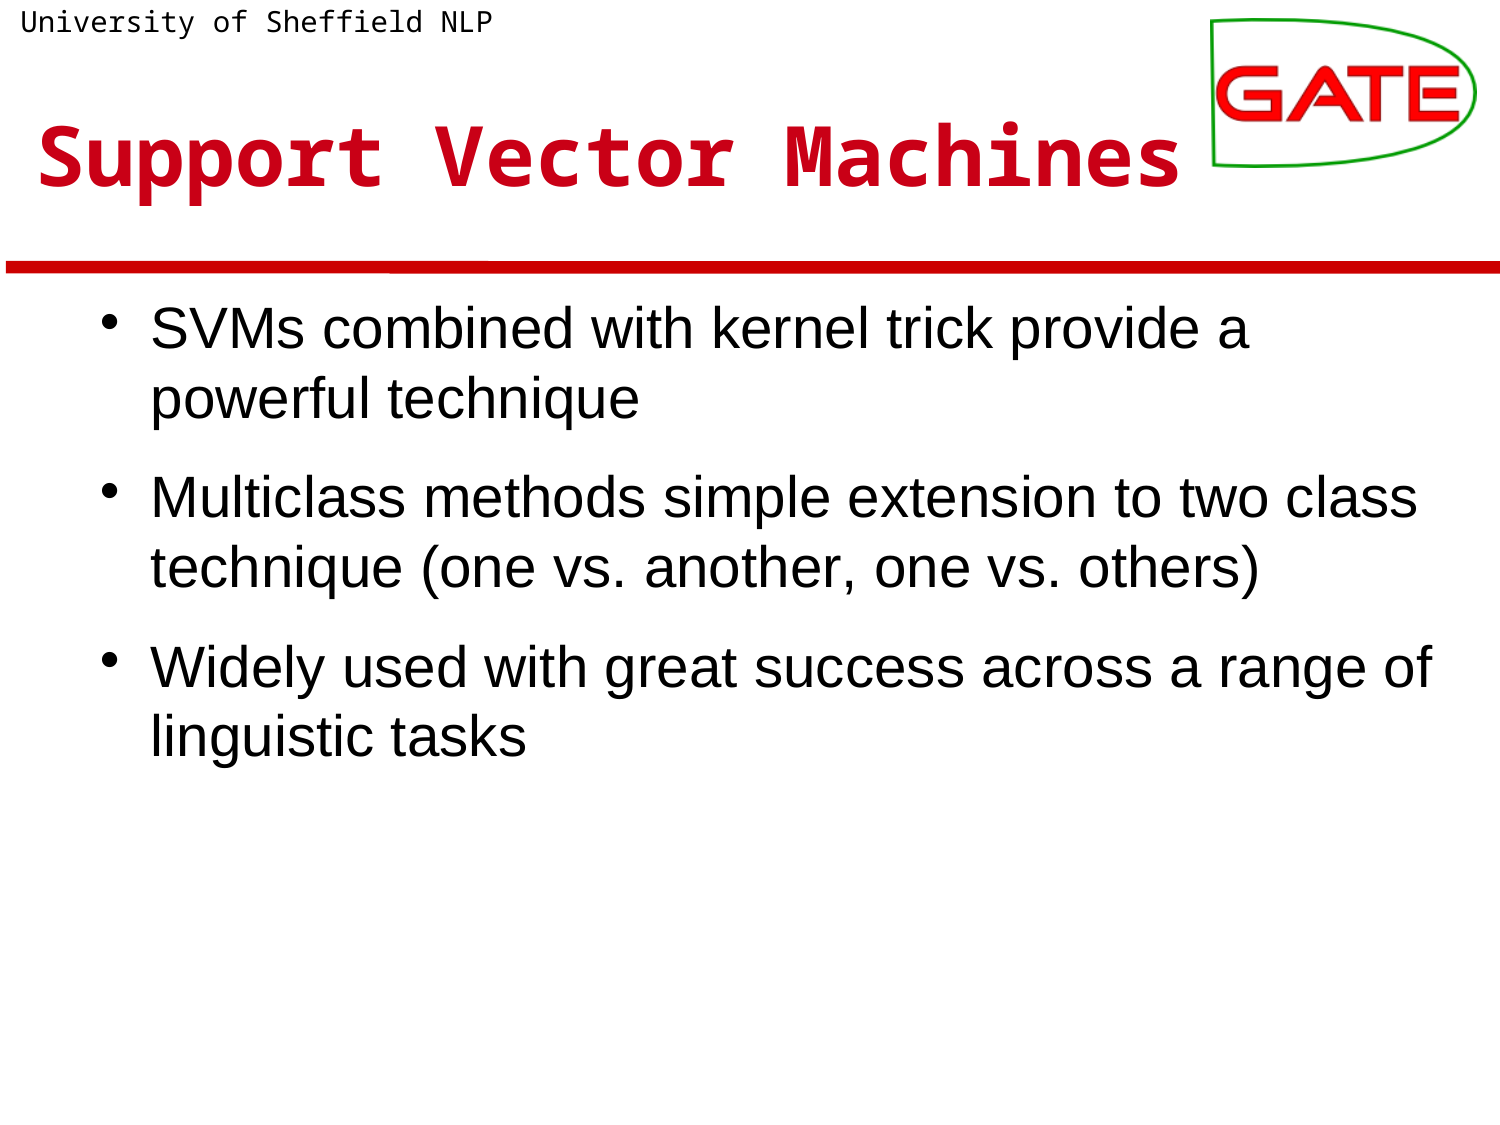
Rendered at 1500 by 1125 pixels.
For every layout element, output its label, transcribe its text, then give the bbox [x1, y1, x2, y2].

picture [1210, 18, 1477, 56]
list SVMs combined with kernel trick provide a powerful technique Multiclass methods simple extension to two class technique (one vs. another, one vs. others) Widely used with great success across a range of linguistic tasks [82, 290, 1447, 1109]
title Support Vector Machines [35, 56, 1500, 249]
